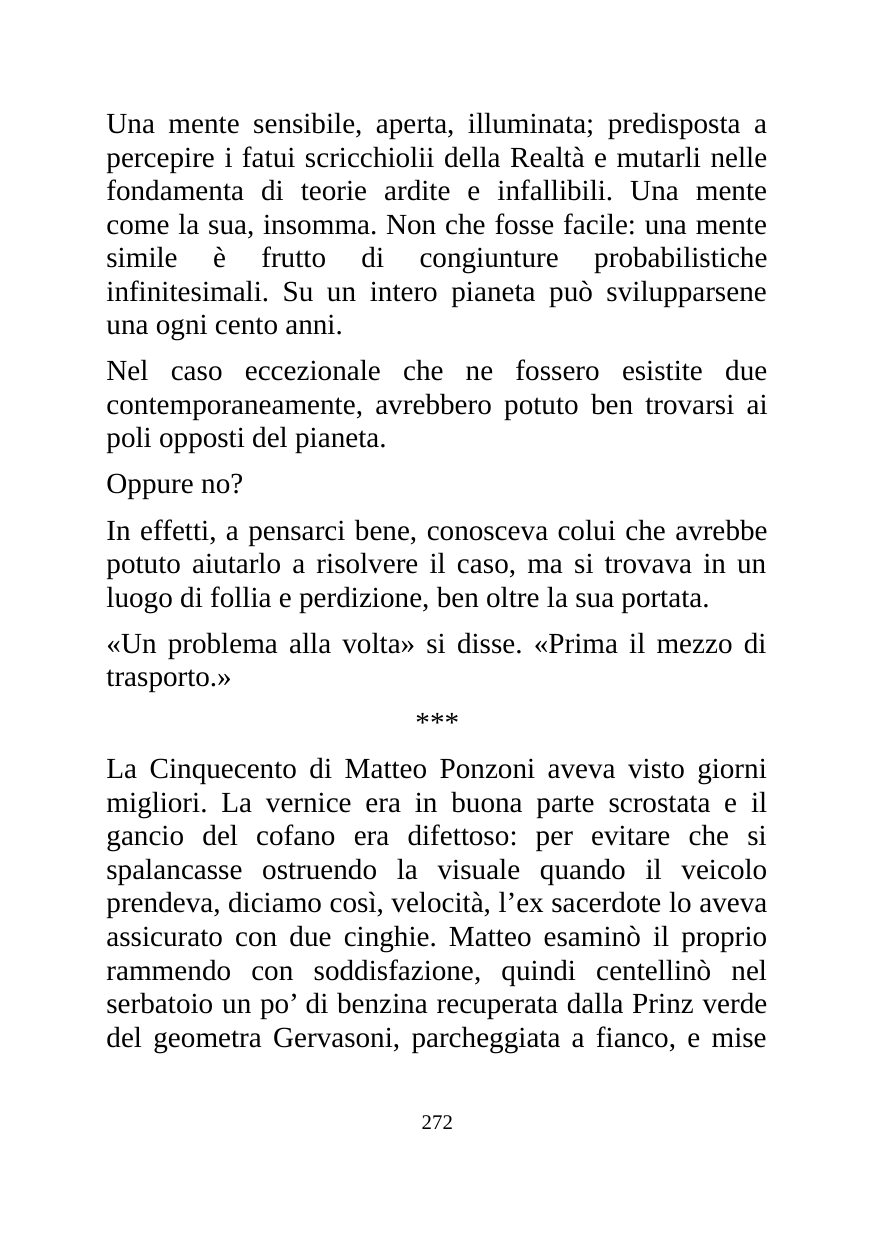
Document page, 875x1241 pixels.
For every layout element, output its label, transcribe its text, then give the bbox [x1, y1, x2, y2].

text In effetti, a pensarci bene, conosceva colui che avrebbe potuto aiutarlo a risolvere il caso, ma si trovava in un luogo di follia e perdizione, ben oltre la sua portata. [106, 513, 768, 613]
text La Cinquecento di Matteo Ponzoni aveva visto giorni migliori. La vernice era in buona parte scrostata e il gancio del cofano era difettoso: per evitare che si spalancasse ostruendo la visuale quando il veicolo prendeva, diciamo così, velocità, l’ex sacerdote lo aveva assicurato con due cinghie. Matteo esaminò il proprio rammendo con soddisfazione, quindi centellinò nel serbatoio un po’ di benzina recuperata dalla Prinz verde del geometra Gervasoni, parcheggiata a fianco, e mise [106, 751, 768, 1053]
text Nel caso eccezionale che ne fossero esistite due contemporaneamente, avrebbero potuto ben trovarsi ai poli opposti del pianeta. [106, 353, 768, 454]
text *** [106, 705, 768, 739]
text Oppure no? [106, 467, 768, 500]
text Una mente sensibile, aperta, illuminata; predisposta a percepire i fatui scricchiolii della Realtà e mutarli nelle fondamenta di teorie ardite e infallibili. Una mente come la sua, insomma. Non che fosse facile: una mente simile è frutto di congiunture probabilistiche infinitesimali. Su un intero pianeta può svilupparsene una ogni cento anni. [106, 106, 768, 341]
text «Un problema alla volta» si disse. «Prima il mezzo di trasporto.» [106, 626, 768, 693]
